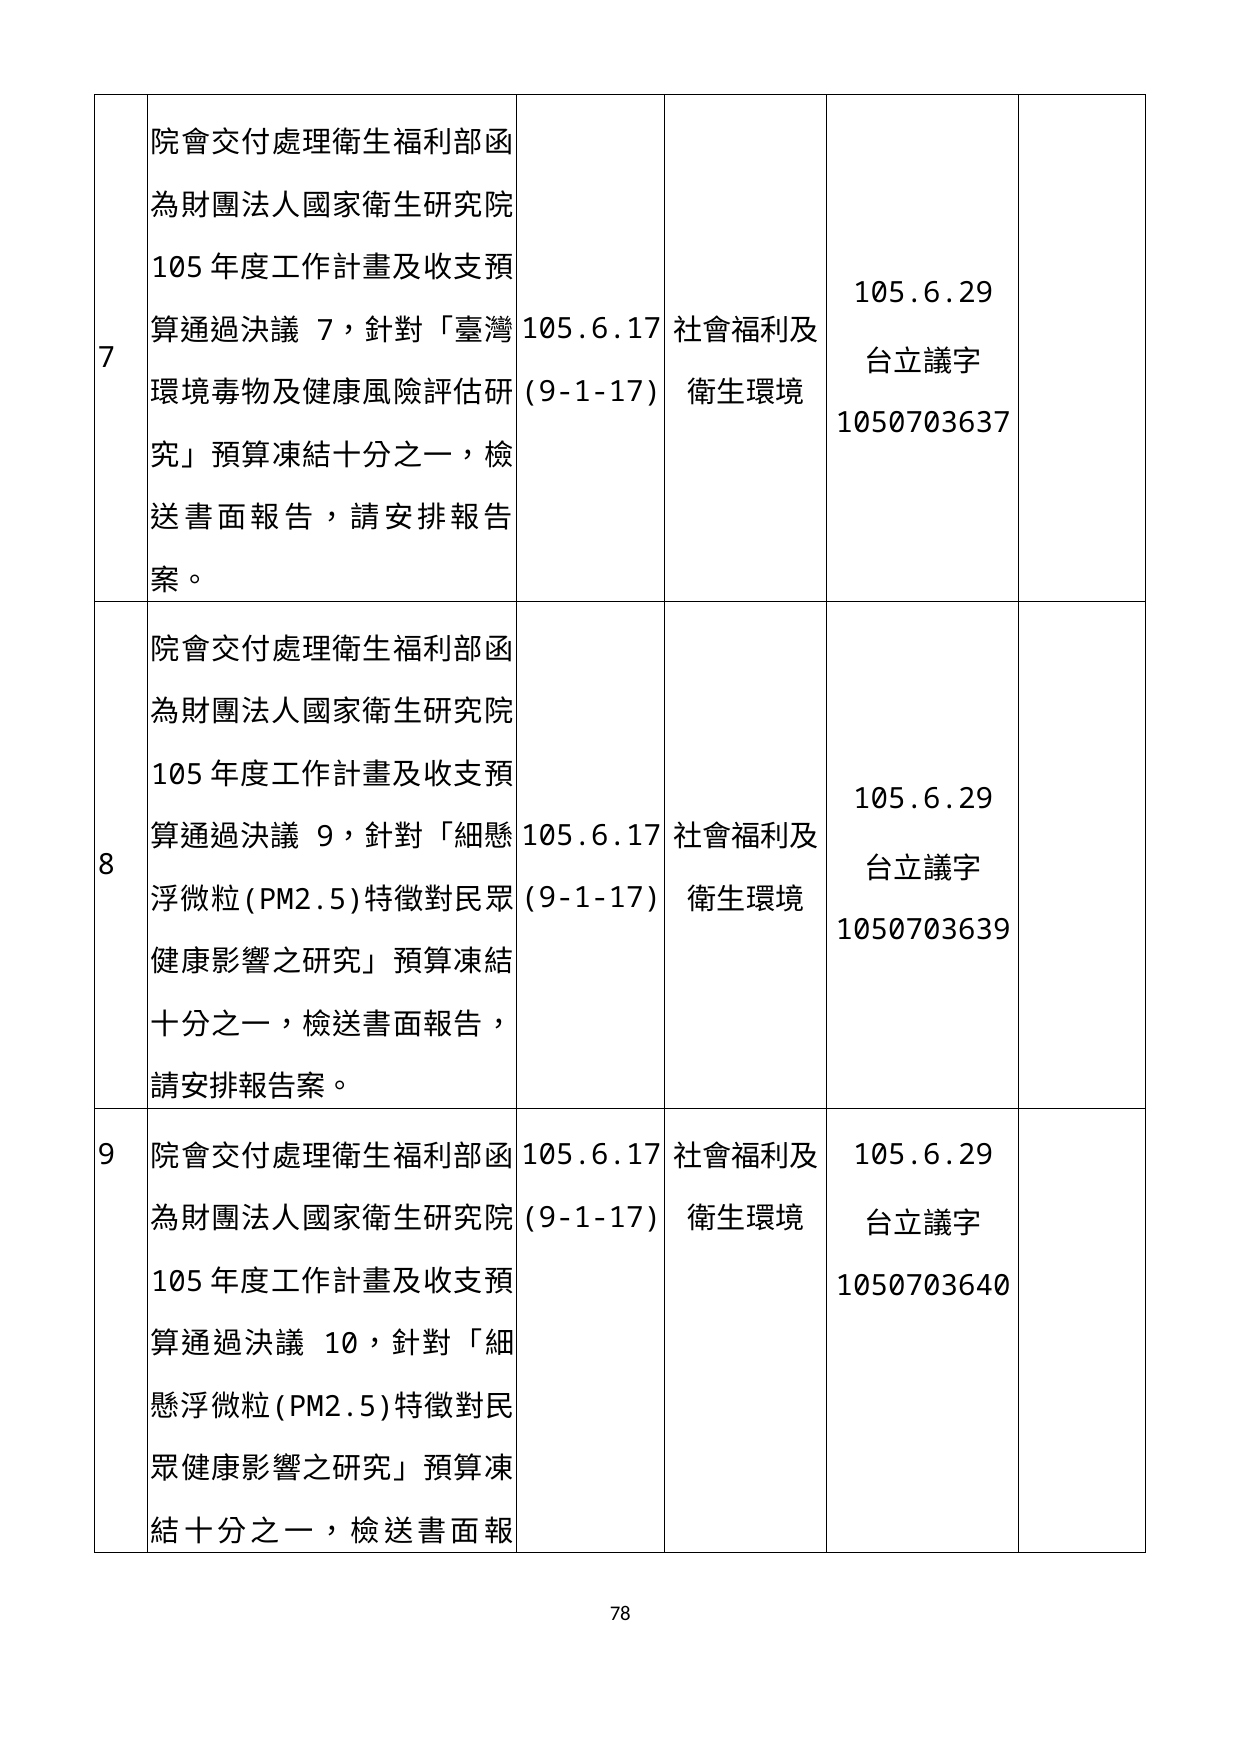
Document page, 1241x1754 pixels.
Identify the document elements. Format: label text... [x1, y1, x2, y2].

table_cell [1019, 1109, 1145, 1552]
table_cell 社會福利及衛生環境 [665, 602, 826, 1108]
table_cell 院會交付處理衛生福利部函為財團法人國家衛生研究院 105年度工作計畫及收支預算通過決議 9，針對「細懸浮微粒(PM2.5)特徵對民眾健康影響之研究」預算凍結十分之一，檢送書面報告，請安排報告案。 [148, 602, 516, 1108]
table_cell [95, 95, 147, 601]
table_cell 院會交付處理衛生福利部函為財團法人國家衛生研究院 105年度工作計畫及收支預算通過決議 7，針對「臺灣環境毒物及健康風險評估研究」預算凍結十分之一，檢送書面報告，請安排報告案。 [148, 95, 516, 601]
table_cell [95, 1109, 147, 1552]
table_cell 院會交付處理衛生福利部函為財團法人國家衛生研究院 105年度工作計畫及收支預算通過決議 10，針對「細懸浮微粒(PM2.5)特徵對民眾健康影響之研究」預算凍結十分之一，檢送書面報 [148, 1109, 516, 1552]
table_cell 105.6.29 台立議字1050703637 [827, 95, 1018, 601]
table_cell 105.6.29 台立議字1050703639 [827, 602, 1018, 1108]
table_cell 社會福利及衛生環境 [665, 1109, 826, 1552]
table_cell 105.6.17 (9-1-17) [517, 602, 664, 1108]
table_cell [1019, 602, 1145, 1108]
table_cell 社會福利及衛生環境 [665, 95, 826, 601]
table_cell [95, 602, 147, 1108]
table_cell 105.6.29 台立議字1050703640 [827, 1109, 1018, 1552]
table_cell [1019, 95, 1145, 601]
table_cell 105.6.17 (9-1-17) [517, 95, 664, 601]
table_cell 105.6.17 (9-1-17) [517, 1109, 664, 1552]
